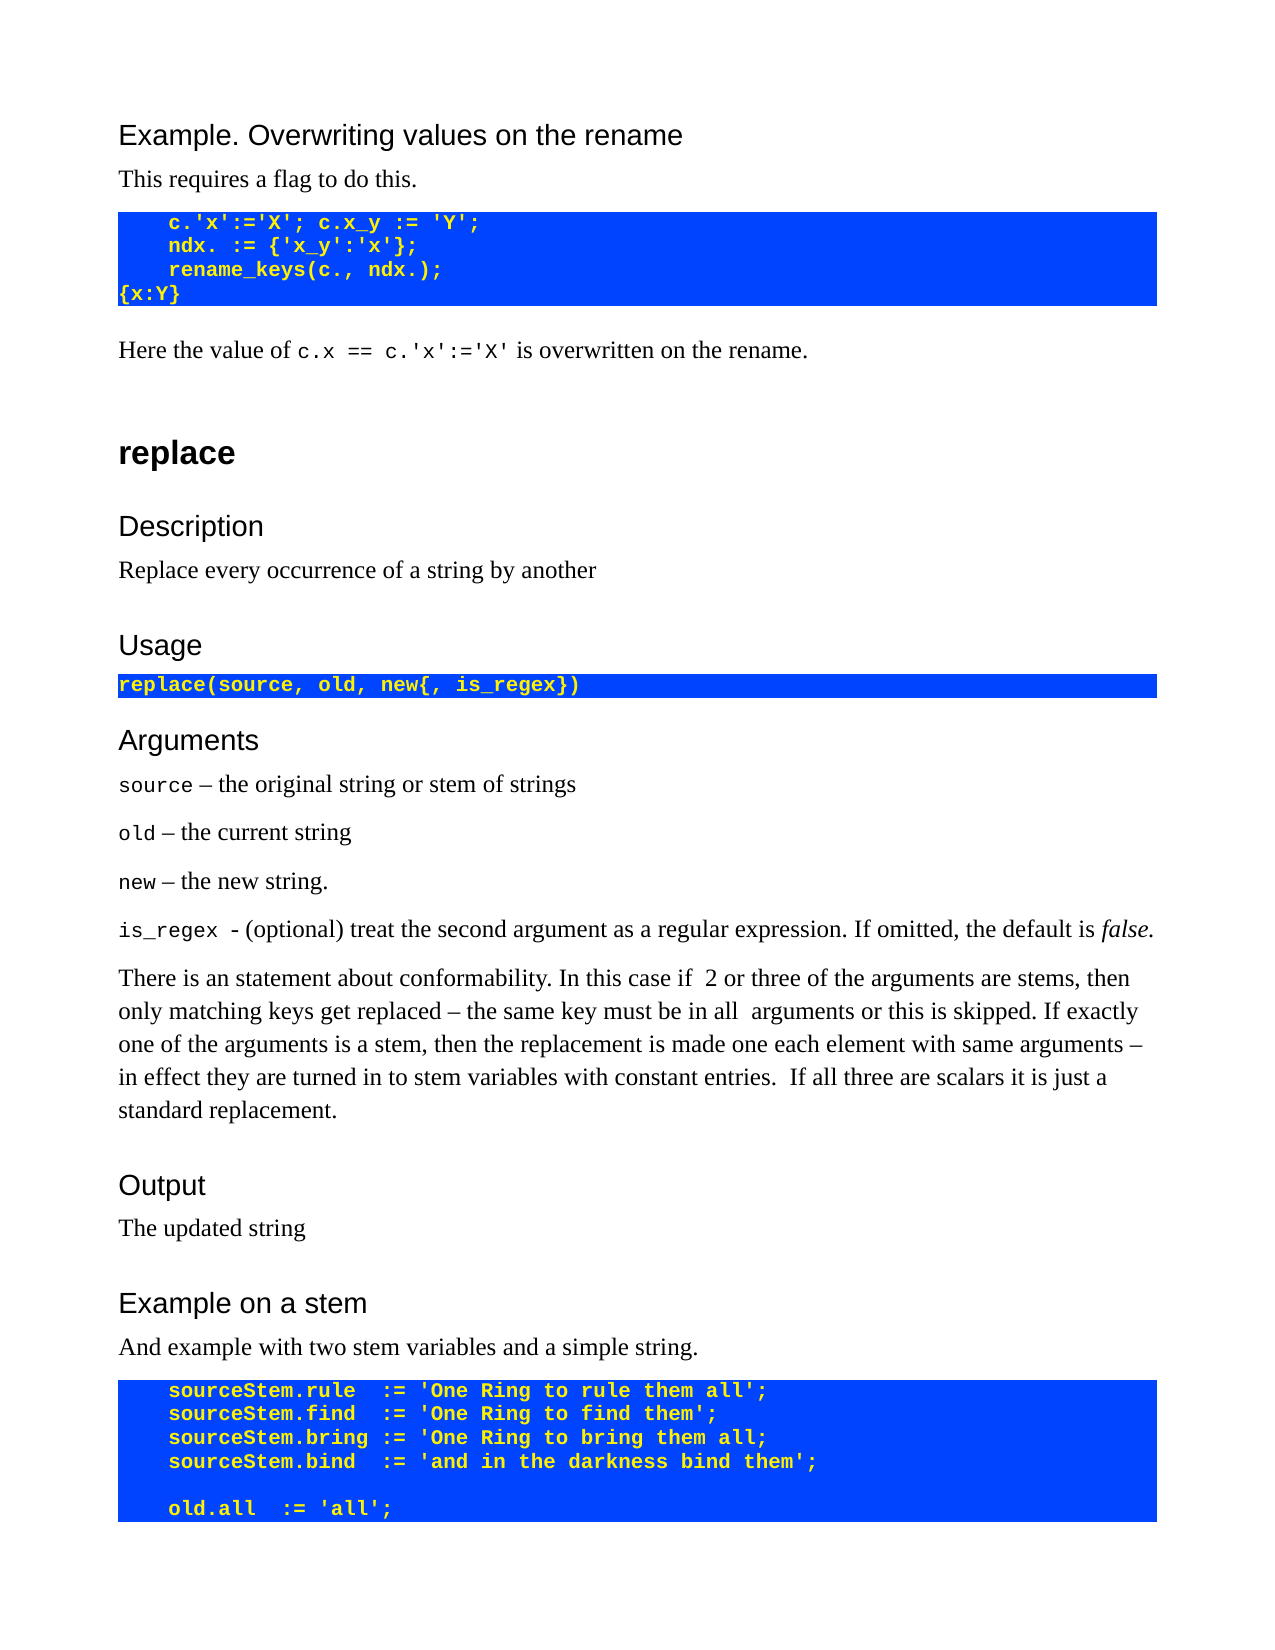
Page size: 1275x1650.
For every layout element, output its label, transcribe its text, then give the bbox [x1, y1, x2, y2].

text old.all := 'all'; [118, 1498, 1157, 1522]
text replace(source, old, new{, is_regex}) [118, 674, 1157, 698]
text There is an statement about conformability. In this case if 2 or three of the arguments are stems, then only matching keys get replaced – the same key must be in all arguments or this is skipped. If exactly one of the arguments is a stem, then the replacement is made one each element with same arguments – in effect they are turned in to stem variables with constant entries. If all three are scalars it is just a standard replacement. [118, 963, 1157, 1124]
text source – the original string or stem of strings [118, 769, 1157, 798]
text {x:Y} [118, 283, 1157, 306]
text new – the new string. [118, 866, 1157, 895]
subtitle replace [118, 433, 1157, 472]
text c.'x':='X'; c.x_y := 'Y'; ndx. := {'x_y':'x'}; [118, 212, 1157, 259]
subtitle Example. Overwriting values on the rename [118, 118, 1157, 152]
text The updated string [118, 1213, 1157, 1242]
text Replace every occurrence of a string by another [118, 555, 1157, 584]
subtitle Usage [118, 628, 1157, 661]
text is_regex - (optional) treat the second argument as a regular expression. If omitted, the default is false. [118, 914, 1157, 944]
subtitle Description [118, 509, 1157, 543]
text old – the current string [118, 817, 1157, 847]
subtitle Output [118, 1167, 1157, 1201]
subtitle Arguments [118, 723, 1157, 756]
subtitle Example on a stem [118, 1286, 1157, 1320]
text This requires a flag to do this. [118, 164, 1157, 193]
text sourceStem.find := 'One Ring to find them'; [118, 1403, 1157, 1427]
text And example with two stem variables and a simple string. [118, 1332, 1157, 1361]
text sourceStem.bind := 'and in the darkness bind them'; [118, 1451, 1157, 1474]
text rename_keys(c., ndx.); [118, 259, 1157, 283]
text sourceStem.rule := 'One Ring to rule them all'; [118, 1380, 1157, 1403]
text Here the value of c.x == c.'x':='X' is overwritten on the rename. [118, 335, 1157, 365]
text sourceStem.bring := 'One Ring to bring them all; [118, 1427, 1157, 1451]
